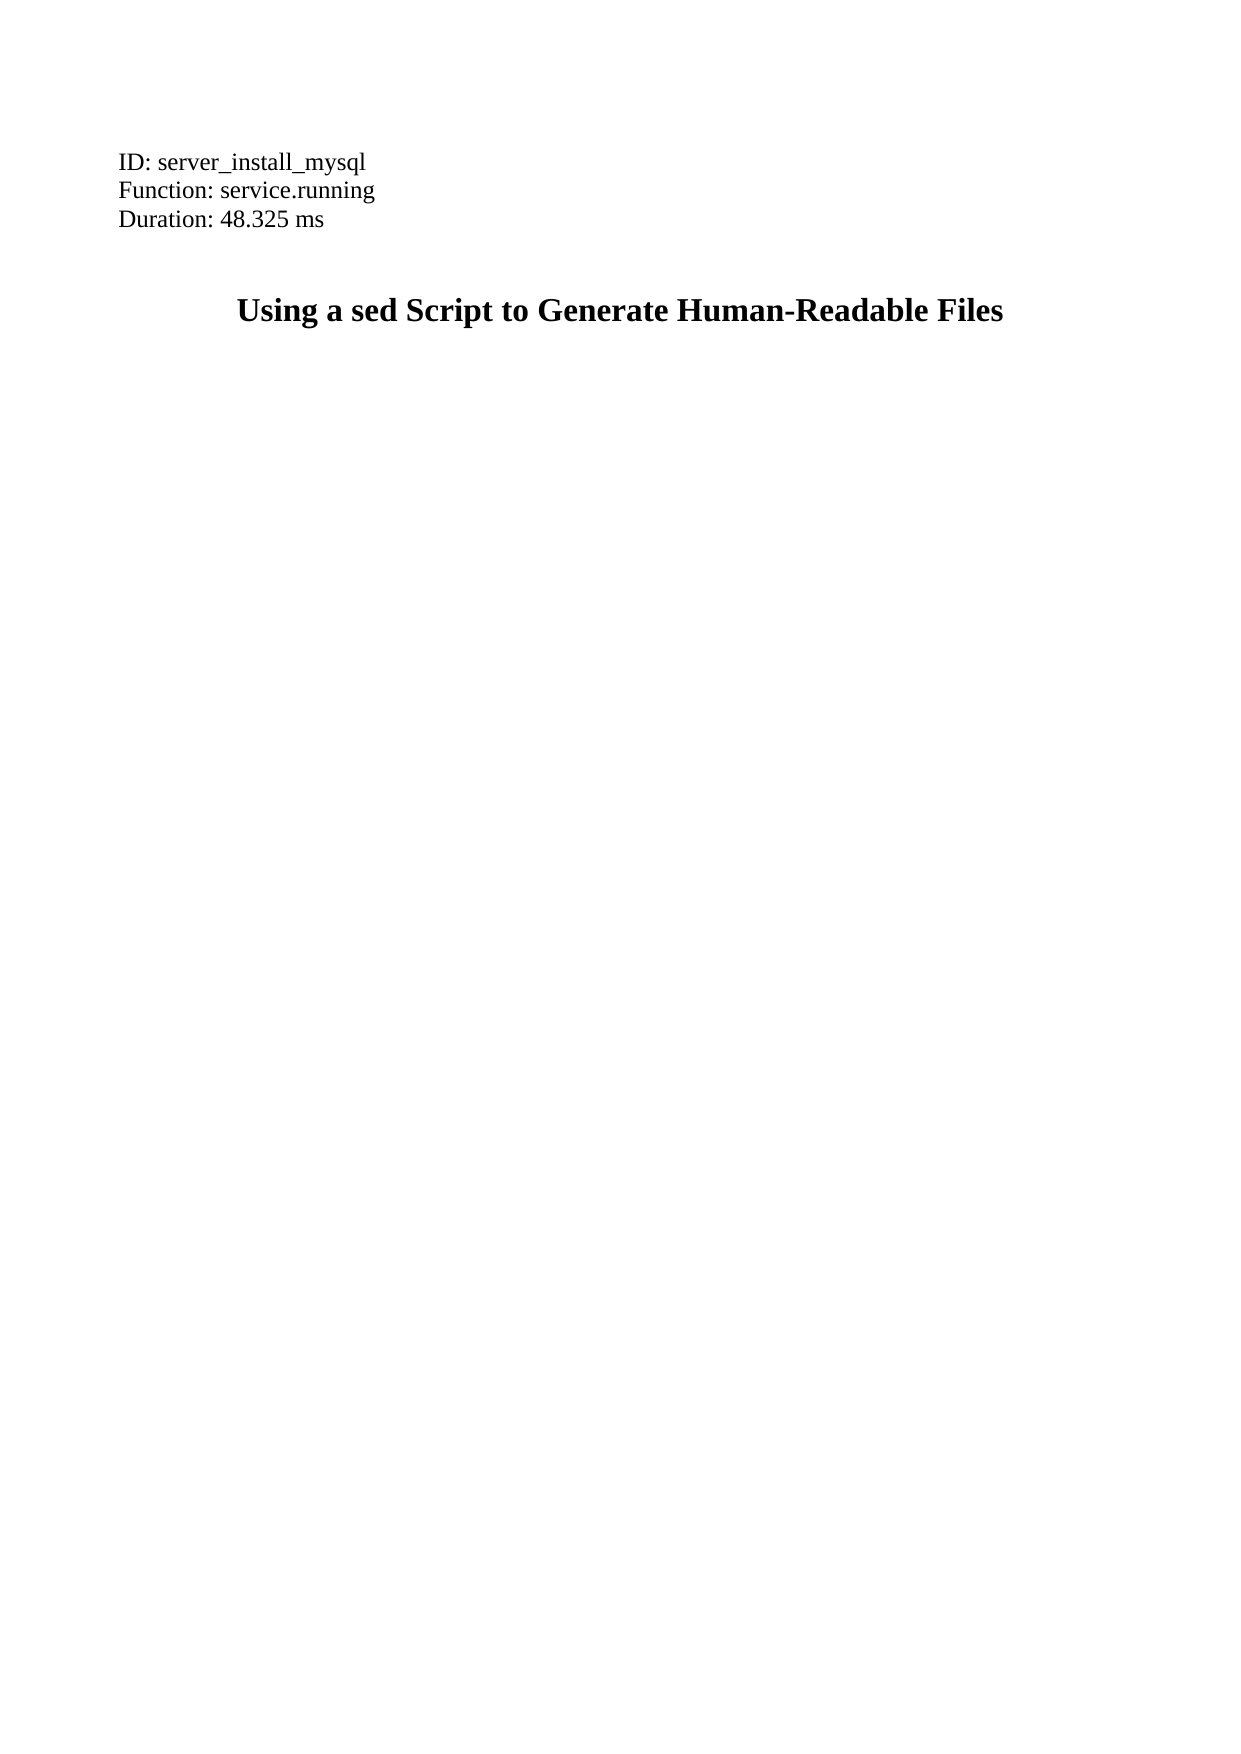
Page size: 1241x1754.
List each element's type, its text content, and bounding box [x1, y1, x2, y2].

text Using a sed Script to Generate Human-Readable Files [118, 291, 1122, 329]
text ID: server_install_mysql [118, 147, 1122, 176]
text Duration: 48.325 ms [118, 204, 1122, 233]
text Function: service.running [118, 176, 1122, 204]
